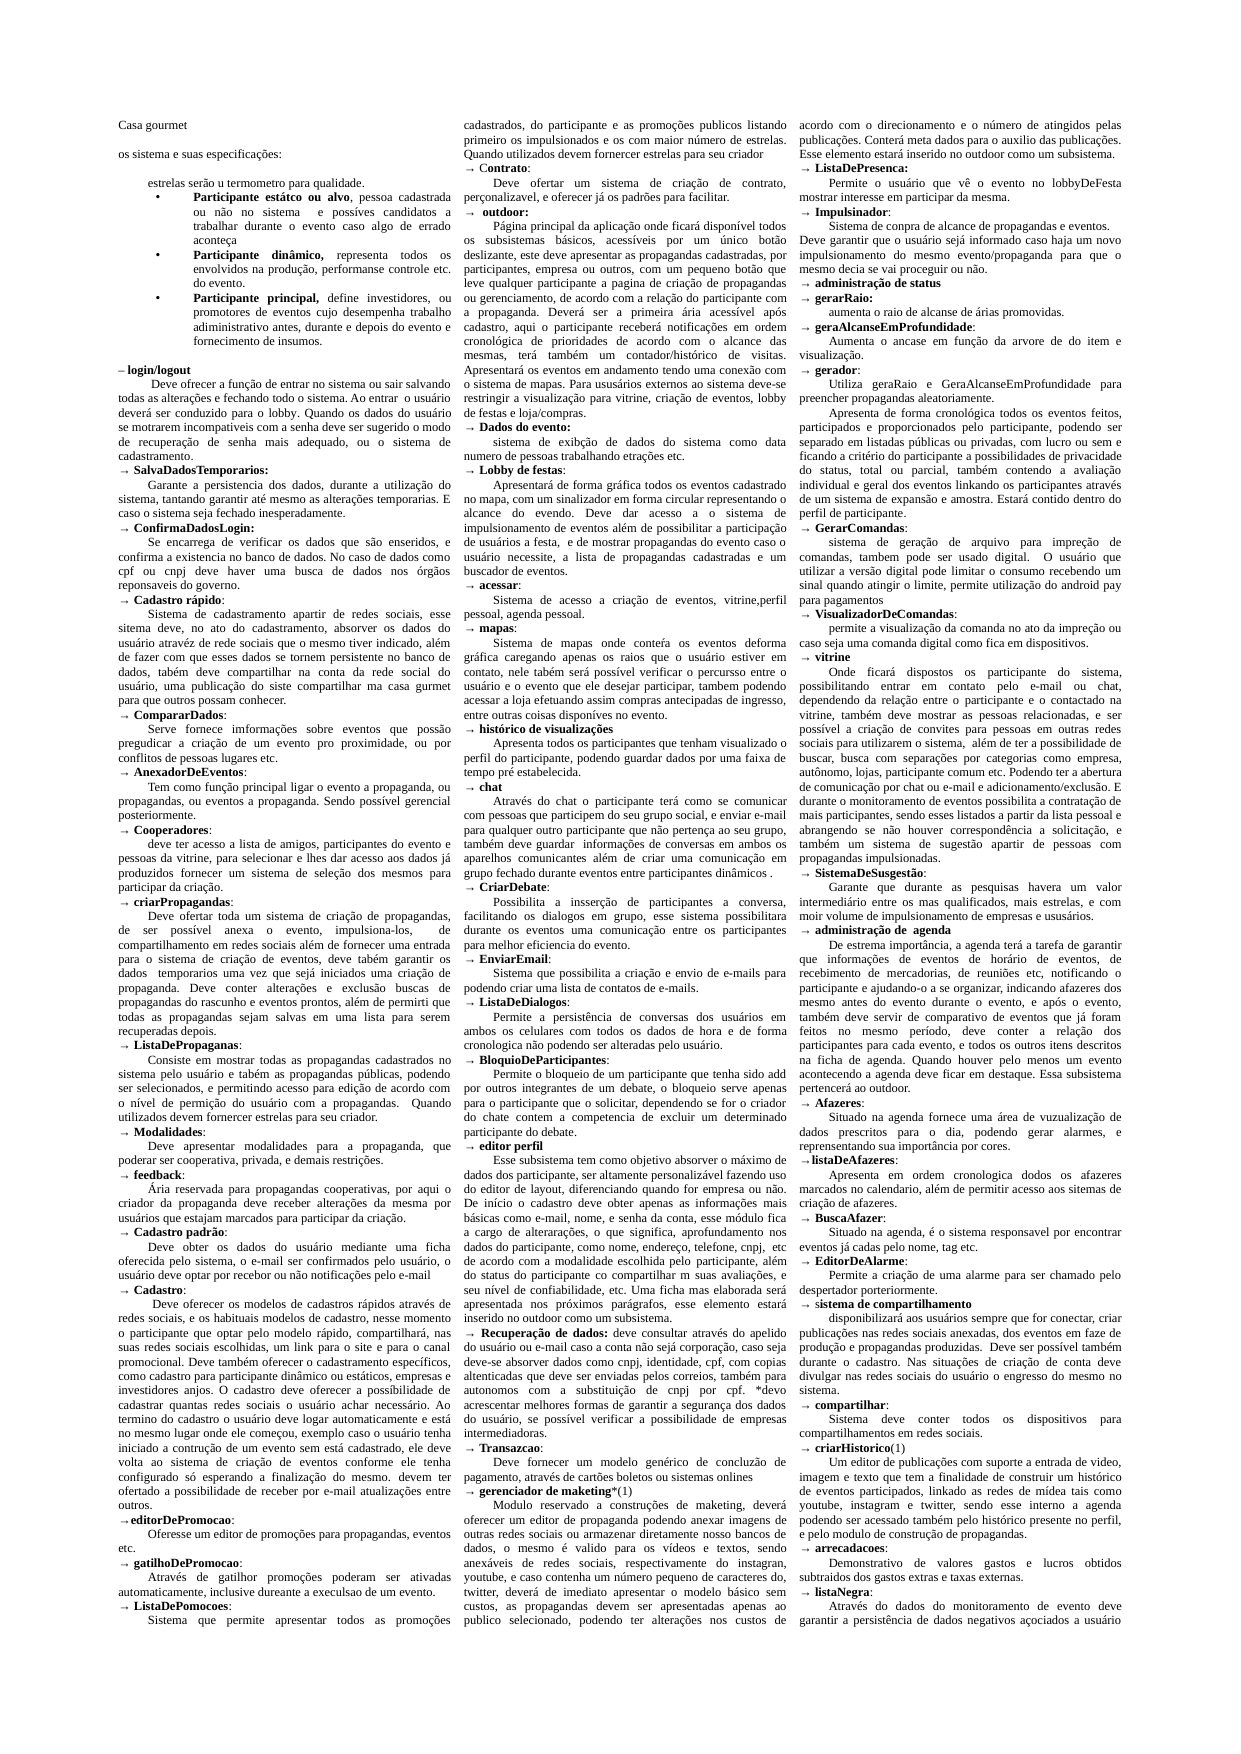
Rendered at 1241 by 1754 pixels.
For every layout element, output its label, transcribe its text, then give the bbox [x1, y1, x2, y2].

text Garante a persistencia dos dados, durante a utilização do sistema, tantando garantir até mesmo as alterações temporarias. E caso o sistema seja fechado inesperadamente. [118, 477, 451, 521]
text sistema de exibção de dados do sistema como data numero de pessoas trabalhando etrações etc. [463, 434, 787, 463]
text → outdoor: [463, 204, 787, 219]
text → histórico de visualizações [463, 722, 787, 736]
text → compartilhar: [799, 1397, 1122, 1412]
text → chat [463, 779, 787, 794]
text → gerador: [799, 362, 1122, 377]
text → AnexadorDeEventos: [118, 765, 451, 779]
text disponibilizará aos usuários sempre que for conectar, criar publicações nas redes sociais anexadas, dos eventos em faze de produção e propagandas produzidas. Deve ser possível também durante o cadastro. Nas situações de criação de conta deve divulgar nas redes sociais do usuário o engresso do mesmo no sistema. [799, 1311, 1122, 1397]
text – login/logout [118, 362, 451, 377]
text Apresentará de forma gráfica todos os eventos cadastrado no mapa, com um sinalizador em forma circular representando o alcance do evendo. Deve dar acesso a o sistema de impulsionamento de eventos além de possibilitar a participação de usuários a festa, e de mostrar propagandas do evento caso o usuário necessite, a lista de propagandas cadastradas e um buscador de eventos. [463, 477, 787, 578]
text Oferesse um editor de promoções para propagandas, eventos etc. [118, 1527, 451, 1556]
text Permite o usuário que vê o evento no lobbyDeFesta mostrar interesse em participar da mesma. [799, 176, 1122, 204]
text Sistema deve conter todos os dispositivos para compartilhamentos em redes sociais. [799, 1412, 1122, 1441]
text Casa gourmet [118, 118, 451, 132]
text → ListaDePropaganas: [118, 1038, 451, 1052]
text → mapas: [463, 621, 787, 636]
text Modulo reservado a construções de maketing, deverá oferecer um editor de propaganda podendo anexar imagens de outras redes sociais ou armazenar diretamente nosso bancos de dados, o mesmo é valido para os vídeos e textos, sendo anexáveis de redes sociais, respectivamente do instagran, youtube, e caso contenha um número pequeno de caracteres do, twitter, deverá de imediato apresentar o modelo básico sem custos, as propagandas devem ser apresentadas apenas ao publico selecionado, podendo ter alterações nos custos de [463, 1498, 787, 1627]
text → BuscaAfazer: [799, 1211, 1122, 1225]
text Utiliza geraRaio e GeraAlcanseEmProfundidade para preencher propagandas aleatoriamente. [799, 377, 1122, 406]
text → BloquioDeParticipantes: [463, 1052, 787, 1067]
text os sistema e suas especificações: [118, 147, 451, 161]
text Permite a persistência de conversas dos usuários em ambos os celulares com todos os dados de hora e de forma cronologica não podendo ser alteradas pelo usuário. [463, 1009, 787, 1052]
text Página principal da aplicação onde ficará disponível todos os subsistemas básicos, acessíveis por um único botão deslizante, este deve apresentar as propagandas cadastradas, por participantes, empresa ou outros, com um pequeno botão que leve qualquer participante a pagina de criação de propagandas ou gerenciamento, de acordo com a relação do participante com a propaganda. Deverá ser a primeira ária acessível após cadastro, aqui o participante receberá notificações em ordem cronológica de prioridades de acordo com o alcance das mesmas, terá também um contador/histórico de visitas. Apresentará os eventos em andamento tendo uma conexão com o sistema de mapas. Para ususários externos ao sistema deve-se restringir a visualização para vitrine, criação de eventos, lobby de festas e loja/compras. [463, 219, 787, 420]
text Apresenta em ordem cronologica dodos os afazeres marcados no calendario, além de permitir acesso aos sitemas de criação de afazeres. [799, 1167, 1122, 1211]
text Deve obter os dados do usuário mediante uma ficha oferecida pelo sistema, o e-mail ser confirmados pelo usuário, o usuário deve optar por recebor ou não notificações pelo e-mail [118, 1239, 451, 1282]
text → sistema de compartilhamento [799, 1297, 1122, 1311]
text Sistema que possibilita a criação e envio de e-mails para podendo criar uma lista de contatos de e-mails. [463, 966, 787, 995]
text De estrema importância, a agenda terá a tarefa de garantir que informações de eventos de horário de eventos, de recebimento de mercadorias, de reuniões etc, notificando o participante e ajudando-o a se organizar, indicando afazeres dos mesmo antes do evento durante o evento, e após o evento, também deve servir de comparativo de eventos que já foram feitos no mesmo período, deve conter a relação dos participantes para cada evento, e todos os outros itens descritos na ficha de agenda. Quando houver pelo menos um evento acontecendo a agenda deve ficar em destaque. Essa subsistema pertencerá ao outdoor. [799, 937, 1122, 1096]
text Situado na agenda, é o sistema responsavel por encontrar eventos já cadas pelo nome, tag etc. [799, 1225, 1122, 1254]
text deve ter acesso a lista de amigos, participantes do evento e pessoas da vitrine, para selecionar e lhes dar acesso aos dados já produzidos fornecer um sistema de seleção dos mesmos para participar da criação. [118, 837, 451, 894]
text → ConfirmaDadosLogin: [118, 521, 451, 535]
text Deve fornecer um modelo genérico de concluzão de pagamento, através de cartões boletos ou sistemas onlines [463, 1455, 787, 1484]
text → SistemaDeSusgestão: [799, 866, 1122, 880]
text → ListaDePomocoes: [118, 1599, 451, 1613]
text → gerenciador de maketing*(1) [463, 1484, 787, 1498]
text → geraAlcanseEmProfundidade: [799, 319, 1122, 334]
text Se encarrega de verificar os dados que são enseridos, e confirma a existencia no banco de dados. No caso de dados como cpf ou cnpj deve haver uma busca de dados nos órgãos reponsaveis do governo. [118, 535, 451, 592]
text → gerarRaio: [799, 291, 1122, 305]
text Através do chat o participante terá como se comunicar com pessoas que participem do seu grupo social, e enviar e-mail para qualquer outro participante que não pertença ao seu grupo, também deve guardar informações de conversas em ambos os aparelhos comunicantes além de criar uma comunicação em grupo fechado durante eventos entre participantes dinâmicos . [463, 794, 787, 880]
text → listaNegra: [799, 1584, 1122, 1599]
text permite a visualização da comanda no ato da impreção ou caso seja uma comanda digital como fica em dispositivos. [799, 621, 1122, 650]
text Apresenta todos os participantes que tenham visualizado o perfil do participante, podendo guardar dados por uma faixa de tempo pré estabelecida. [463, 736, 787, 779]
text → EditorDeAlarme: [799, 1254, 1122, 1268]
text Apresenta de forma cronológica todos os eventos feitos, participados e proporcionados pelo participante, podendo ser separado em listadas públicas ou privadas, com lucro ou sem e ficando a critério do participante a possibilidades de privacidade do status, total ou parcial, também contendo a avaliação individual e geral dos eventos linkando os participantes através de um sistema de expansão e amostra. Estará contido dentro do perfil de participante. [799, 406, 1122, 521]
text → arrecadacoes: [799, 1541, 1122, 1556]
text Deve ofrecer a função de entrar no sistema ou sair salvando todas as alterações e fechando todo o sistema. Ao entrar o usuário deverá ser conduzido para o lobby. Quando os dados do usuário se motrarem incompativeis com a senha deve ser sugerido o modo de recuperação de senha mais adequado, ou o sistema de cadastramento. [118, 377, 451, 463]
text Ária reservada para propagandas cooperativas, por aqui o criador da propaganda deve receber alterações da mesma por usuários que estajam marcados para participar da criação. [118, 1182, 451, 1225]
text Tem como função principal ligar o evento a propaganda, ou propagandas, ou eventos a propaganda. Sendo possível gerencial posteriormente. [118, 779, 451, 822]
text → Cadastro padrão: [118, 1225, 451, 1239]
text → feedback: [118, 1167, 451, 1182]
text Através do dados do monitoramento de evento deve garantir a persistência de dados negativos açociados a usuário [799, 1599, 1122, 1627]
text → Cadastro: [118, 1282, 451, 1297]
text cadastrados, do participante e as promoções publicos listando primeiro os impulsionados e os com maior número de estrelas. Quando utilizados devem fornercer estrelas para seu criador [463, 118, 787, 161]
text → criarHistorico(1) [799, 1441, 1122, 1455]
text Sistema de cadastramento apartir de redes sociais, esse sitema deve, no ato do cadastramento, absorver os dados do usuário atravéz de rede sociais que o mesmo tiver indicado, além de fazer com que esses dados se tornem persistente no banco de dados, tabém deve compartilhar na conta da rede social do usuário, uma publicação do siste compartilhar ma casa gurmet para que outros possam conhecer. [118, 607, 451, 707]
text Esse subsistema tem como objetivo absorver o máximo de dados dos participante, ser altamente personalizável fazendo uso do editor de layout, diferenciando quando for empresa ou não. De início o cadastro deve obter apenas as informações mais básicas como e-mail, nome, e senha da conta, esse módulo fica a cargo de alterarações, o que significa, aprofundamento nos dados do participante, como nome, endereço, telefone, cnpj, etc de acordo com a modalidade escolhida pelo participante, além do status do participante co compartilhar m suas avaliações, e seu nível de confiabilidade, etc. Uma ficha mas elaborada será apresentada nos próximos parágrafos, esse elemento estará inserido no outdoor como um subsistema. [463, 1153, 787, 1326]
text Deve ofertar toda um sistema de criação de propagandas, de ser possível anexa o evento, impulsiona-los, de compartilhamento em redes sociais além de fornecer uma entrada para o sistema de criação de eventos, deve tabém garantir os dados temporarios uma vez que sejá iniciados uma criação de propaganda. Deve conter alterações e exclusão buscas de propagandas do rascunho e eventos prontos, além de permirti que todas as propagandas sejam salvas em uma lista para serem recuperadas depois. [118, 909, 451, 1038]
text Garante que durante as pesquisas havera um valor intermediário entre os mas qualificados, mais estrelas, e com moir volume de impulsionamento de empresas e ususários. [799, 880, 1122, 923]
text → acessar: [463, 578, 787, 592]
text Sistema de conpra de alcance de propagandas e eventos. [799, 219, 1122, 233]
text → administração de status [799, 276, 1122, 291]
text acordo com o direcionamento e o número de atingidos pelas publicações. Conterá meta dados para o auxilio das publicações. Esse elemento estará inserido no outdoor como um subsistema. [799, 118, 1122, 161]
text → Lobby de festas: [463, 463, 787, 477]
text → ListaDePresenca: [799, 161, 1122, 176]
text Deve ofertar um sistema de criação de contrato, perçonalizavel, e oferecer já os padrões para facilitar. [463, 176, 787, 204]
text → SalvaDadosTemporarios: [118, 463, 451, 477]
text Deve oferecer os modelos de cadastros rápidos através de redes sociais, e os habituais modelos de cadastro, nesse momento o participante que optar pelo modelo rápido, compartilhará, nas suas redes sociais escolhidas, um link para o site e para o canal promocional. Deve também oferecer o cadastramento específicos, como cadastro para participante dinâmico ou estáticos, empresas e investidores anjos. O cadastro deve oferecer a possíbilidade de cadastrar quantas redes sociais o usuário achar necessário. Ao termino do cadastro o usuário deve logar automaticamente e está no mesmo lugar onde ele começou, exemplo caso o usuário tenha iniciado a contrução de um evento sem está cadastrado, ele deve volta ao sistema de criação de eventos conforme ele tenha configurado só esperando a finalização do mesmo. devem ter ofertado a possibilidade de receber por e-mail atualizações entre outros. [118, 1297, 451, 1512]
text Deve apresentar modalidades para a propaganda, que poderar ser cooperativa, privada, e demais restrições. [118, 1139, 451, 1167]
text →editorDePromocao: [118, 1512, 451, 1527]
text Permite o bloqueio de um participante que tenha sido add por outros integrantes de um debate, o bloqueio serve apenas para o participante que o solicitar, dependendo se for o criador do chate contem a competencia de excluir um determinado participante do debate. [463, 1067, 787, 1139]
text Deve garantir que o usuário sejá informado caso haja um novo impulsionamento do mesmo evento/propaganda para que o mesmo decia se vai proceguir ou não. [799, 233, 1122, 276]
text → vitrine [799, 650, 1122, 664]
text → criarPropagandas: [118, 894, 451, 909]
text Através de gatilhor promoções poderam ser ativadas automaticamente, inclusive dureante a execulsao de um evento. [118, 1570, 451, 1599]
text → EnviarEmail: [463, 952, 787, 966]
text → VisualizadorDeComandas: [799, 607, 1122, 621]
text estrelas serão u termometro para qualidade. [118, 176, 451, 190]
text Permite a criação de uma alarme para ser chamado pelo despertador porteriormente. [799, 1268, 1122, 1297]
list Participante principal, define investidores, ou promotores de eventos cujo desempenha trabalho adiministrativo antes, durante e depois do evento e fornecimento de insumos. [156, 291, 451, 348]
text Demonstrativo de valores gastos e lucros obtidos subtraidos dos gastos extras e taxas externas. [799, 1556, 1122, 1584]
text Sistema que permite apresentar todos as promoções [118, 1613, 451, 1627]
text → Dados do evento: [463, 420, 787, 434]
text → gatilhoDePromocao: [118, 1556, 451, 1570]
text Situado na agenda fornece uma área de vuzualização de dados prescritos para o dia, podendo gerar alarmes, e reprensentando sua importância por cores. [799, 1110, 1122, 1153]
text Sistema de acesso a criação de eventos, vitrine,perfil pessoal, agenda pessoal. [463, 592, 787, 621]
text → editor perfil [463, 1139, 787, 1153]
text → Afazeres: [799, 1096, 1122, 1110]
text → administração de agenda [799, 923, 1122, 937]
text → Transazcao: [463, 1441, 787, 1455]
list Participante dinâmico, representa todos os envolvidos na produção, performanse controle etc. do evento. [156, 247, 451, 291]
text → Cadastro rápido: [118, 592, 451, 607]
text → Modalidades: [118, 1124, 451, 1139]
text Um editor de publicações com suporte a entrada de video, imagem e texto que tem a finalidade de construir um histórico de eventos participados, linkado as redes de mídea tais como youtube, instagram e twitter, sendo esse interno a agenda podendo ser acessado também pelo histórico presente no perfil, e pelo modulo de construção de propagandas. [799, 1455, 1122, 1541]
text Sistema de mapas onde conteŕa os eventos deforma gráfica caregando apenas os raios que o usuário estiver em contato, nele tabém será possível verificar o percursso entre o usuário e o evento que ele desejar participar, tambem podendo acessar a loja efetuando assim compras antecipadas de ingresso, entre outras coisas disponíves no evento. [463, 636, 787, 722]
text → CriarDebate: [463, 880, 787, 894]
text Serve fornece imformações sobre eventos que possão pregudicar a criação de um evento pro proximidade, ou por conflitos de pessoas lugares etc. [118, 722, 451, 765]
list Participante estátco ou alvo, pessoa cadastrada ou não no sistema e possíves candidatos a trabalhar durante o evento caso algo de errado aconteça [156, 190, 451, 247]
text → ListaDeDialogos: [463, 995, 787, 1009]
text → Recuperação de dados: deve consultar através do apelido do usuário ou e-mail caso a conta não sejá corporação, caso seja deve-se absorver dados como cnpj, identidade, cpf, com copias altenticadas que deve ser enviadas pelos correios, também para autonomos com a substituição de cnpj por cpf. *devo acrescentar melhores formas de garantir a segurança dos dados do usuário, se possível verificar a possibilidade de empresas intermediadoras. [463, 1326, 787, 1441]
text → CompararDados: [118, 707, 451, 722]
text sistema de geração de arquivo para impreção de comandas, tambem pode ser usado digital. O usuário que utilizar a versão digital pode limitar o consumo recebendo um sinal quando atingir o limite, permite utilização do android pay para pagamentos [799, 535, 1122, 607]
text → Cooperadores: [118, 822, 451, 837]
text Aumenta o ancase em função da arvore de do item e visualização. [799, 334, 1122, 362]
text Consiste em mostrar todas as propagandas cadastrados no sistema pelo usuário e tabém as propagandas públicas, podendo ser selecionados, e permitindo acesso para edição de acordo com o nível de permição do usuário com a propagandas. Quando utilizados devem fornercer estrelas para seu criador. [118, 1052, 451, 1124]
text → GerarComandas: [799, 521, 1122, 535]
text aumenta o raio de alcanse de árias promovidas. [799, 305, 1122, 319]
text → Impulsinador: [799, 204, 1122, 219]
text → Contrato: [463, 161, 787, 176]
text →listaDeAfazeres: [799, 1153, 1122, 1167]
text Onde ficará dispostos os participante do sistema, possibilitando entrar em contato pelo e-mail ou chat, dependendo da relação entre o participante e o contactado na vitrine, também deve mostrar as pessoas relacionadas, e ser possível a criação de convites para pessoas em outras redes sociais para utilizarem o sistema, além de ter a possibilidade de buscar, busca com separações por categorias como empresa, autônomo, lojas, participante comum etc. Podendo ter a abertura de comunicação por chat ou e-mail e adicionamento/exclusão. E durante o monitoramento de eventos possibilita a contratação de mais participantes, sendo esses listados a partir da lista pessoal e abrangendo se não houver correspondência a solicitação, e também um sistema de sugestão apartir de pessoas com propagandas impulsionadas. [799, 664, 1122, 866]
text Possibilita a insserção de participantes a conversa, facilitando os dialogos em grupo, esse sistema possibilitara durante os eventos uma comunicação entre os participantes para melhor eficiencia do evento. [463, 894, 787, 952]
